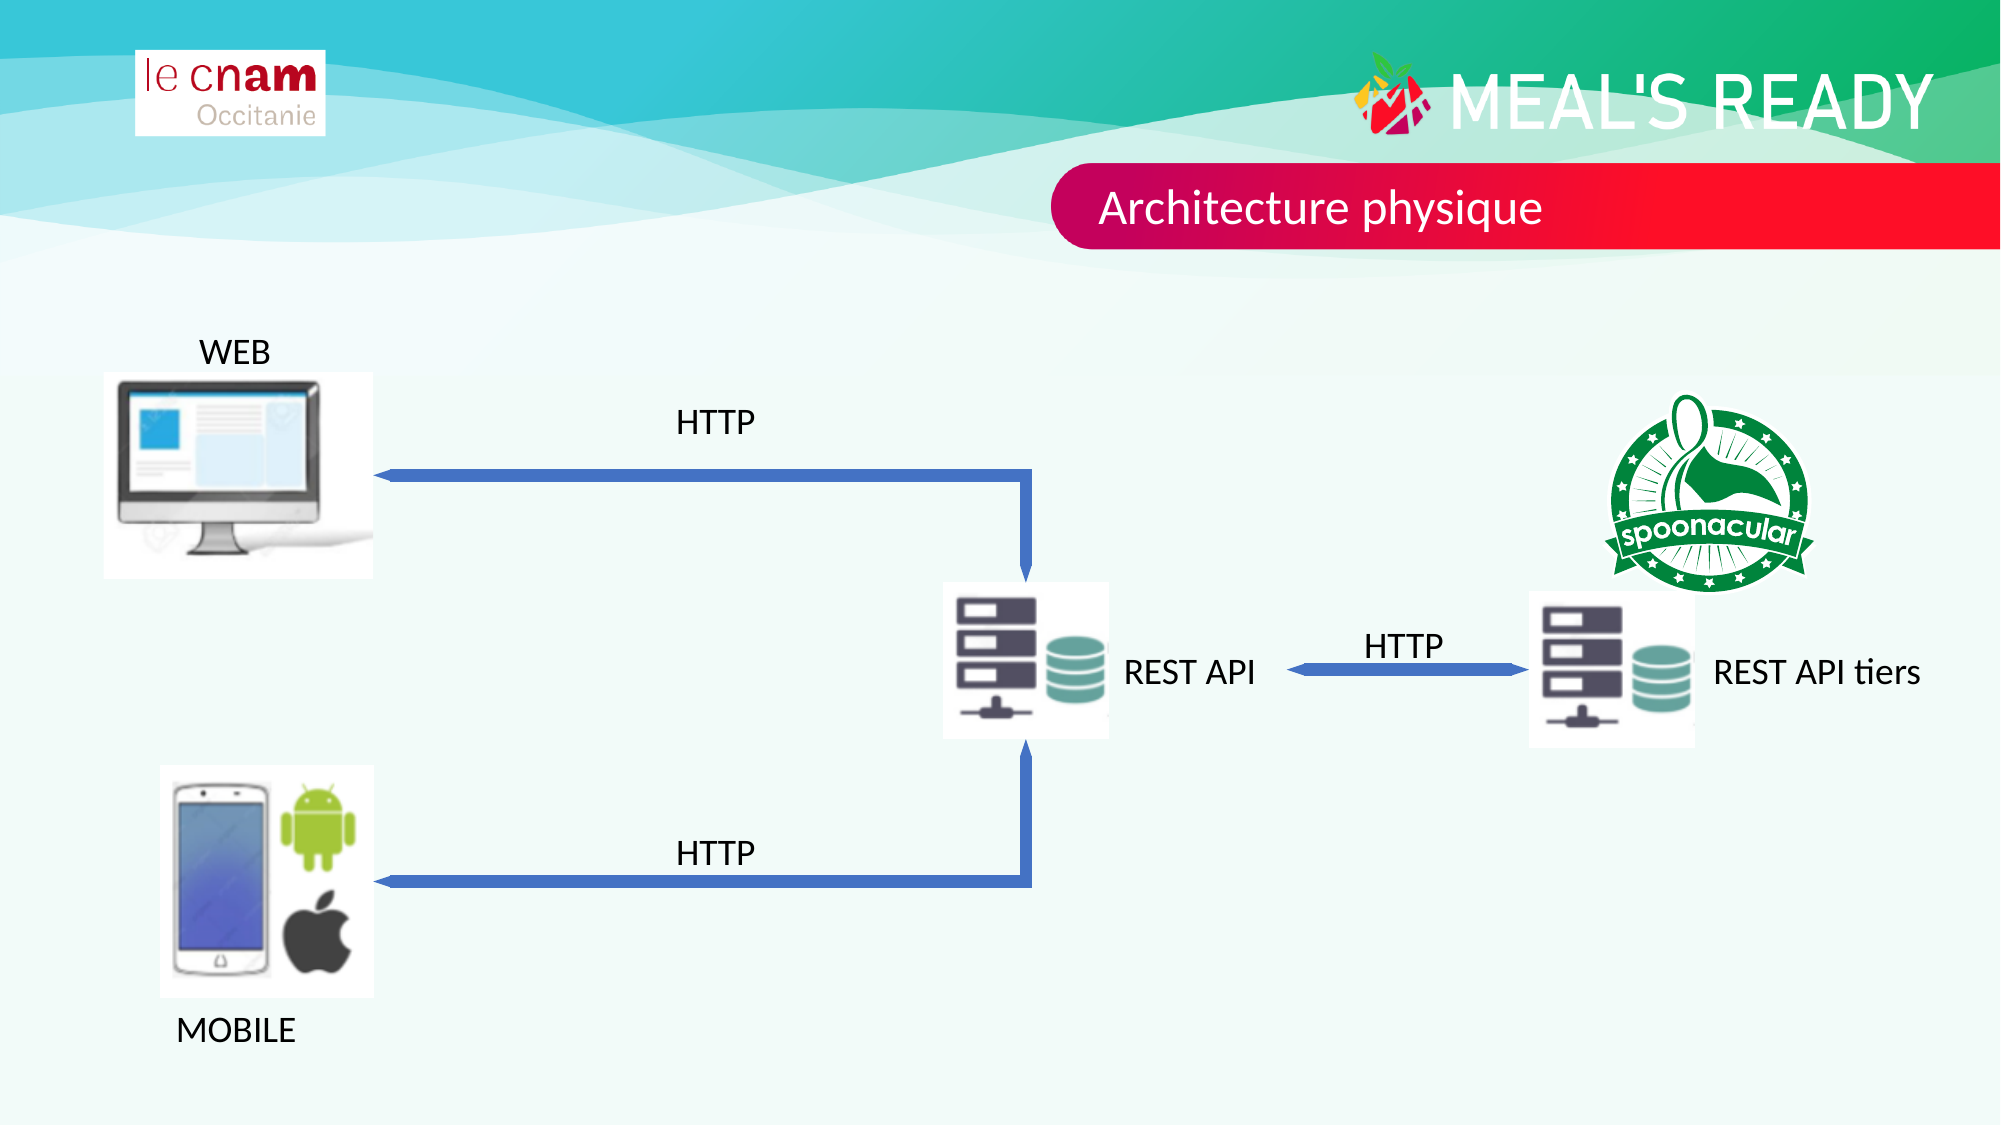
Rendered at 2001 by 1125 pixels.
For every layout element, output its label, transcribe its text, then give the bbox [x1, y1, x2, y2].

text_box HTTP [1349, 613, 1489, 675]
picture [0, 0, 2000, 1125]
text_box HTTP [661, 389, 800, 451]
text_box MOBILE [160, 997, 324, 1058]
text_box HTTP [661, 820, 800, 882]
text_box REST API tiers [1698, 639, 1938, 700]
text_box WEB [184, 319, 324, 380]
text_box Architecture physique [1083, 178, 2000, 240]
text_box REST API [1108, 639, 1287, 700]
